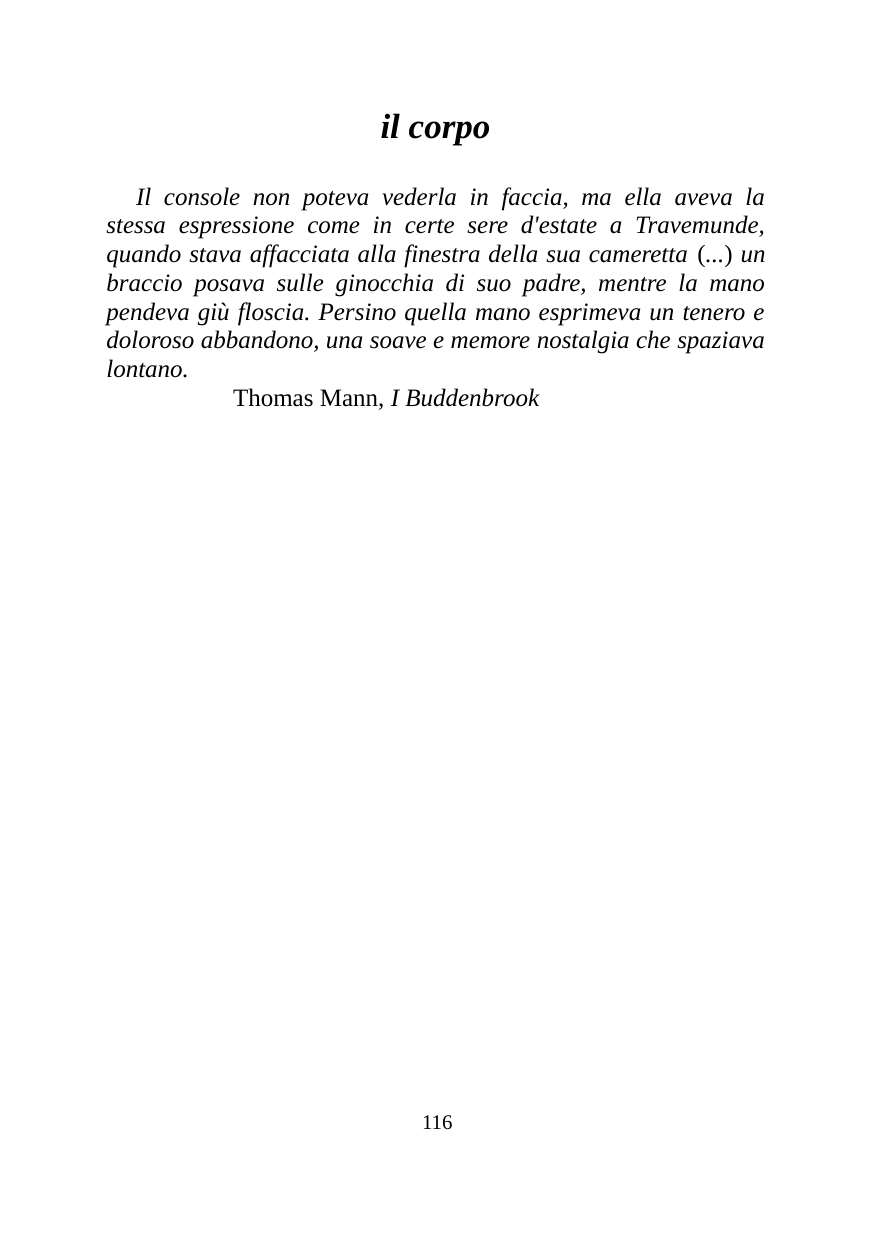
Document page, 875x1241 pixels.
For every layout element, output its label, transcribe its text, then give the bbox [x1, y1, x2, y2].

subtitle il corpo [106, 106, 768, 146]
text Thomas Mann, I Buddenbrook [233, 383, 768, 412]
text Il console non poteva vederla in faccia, ma ella aveva la stessa espressione come in certe sere d'estate a Travemunde, quando stava affacciata alla finestra della sua cameretta (...) un braccio posava sulle ginocchia di suo padre, mentre la mano pendeva giù floscia. Persino quella mano esprimeva un tenero e doloroso abbandono, una soave e memore nostalgia che spaziava lontano. [106, 182, 768, 383]
